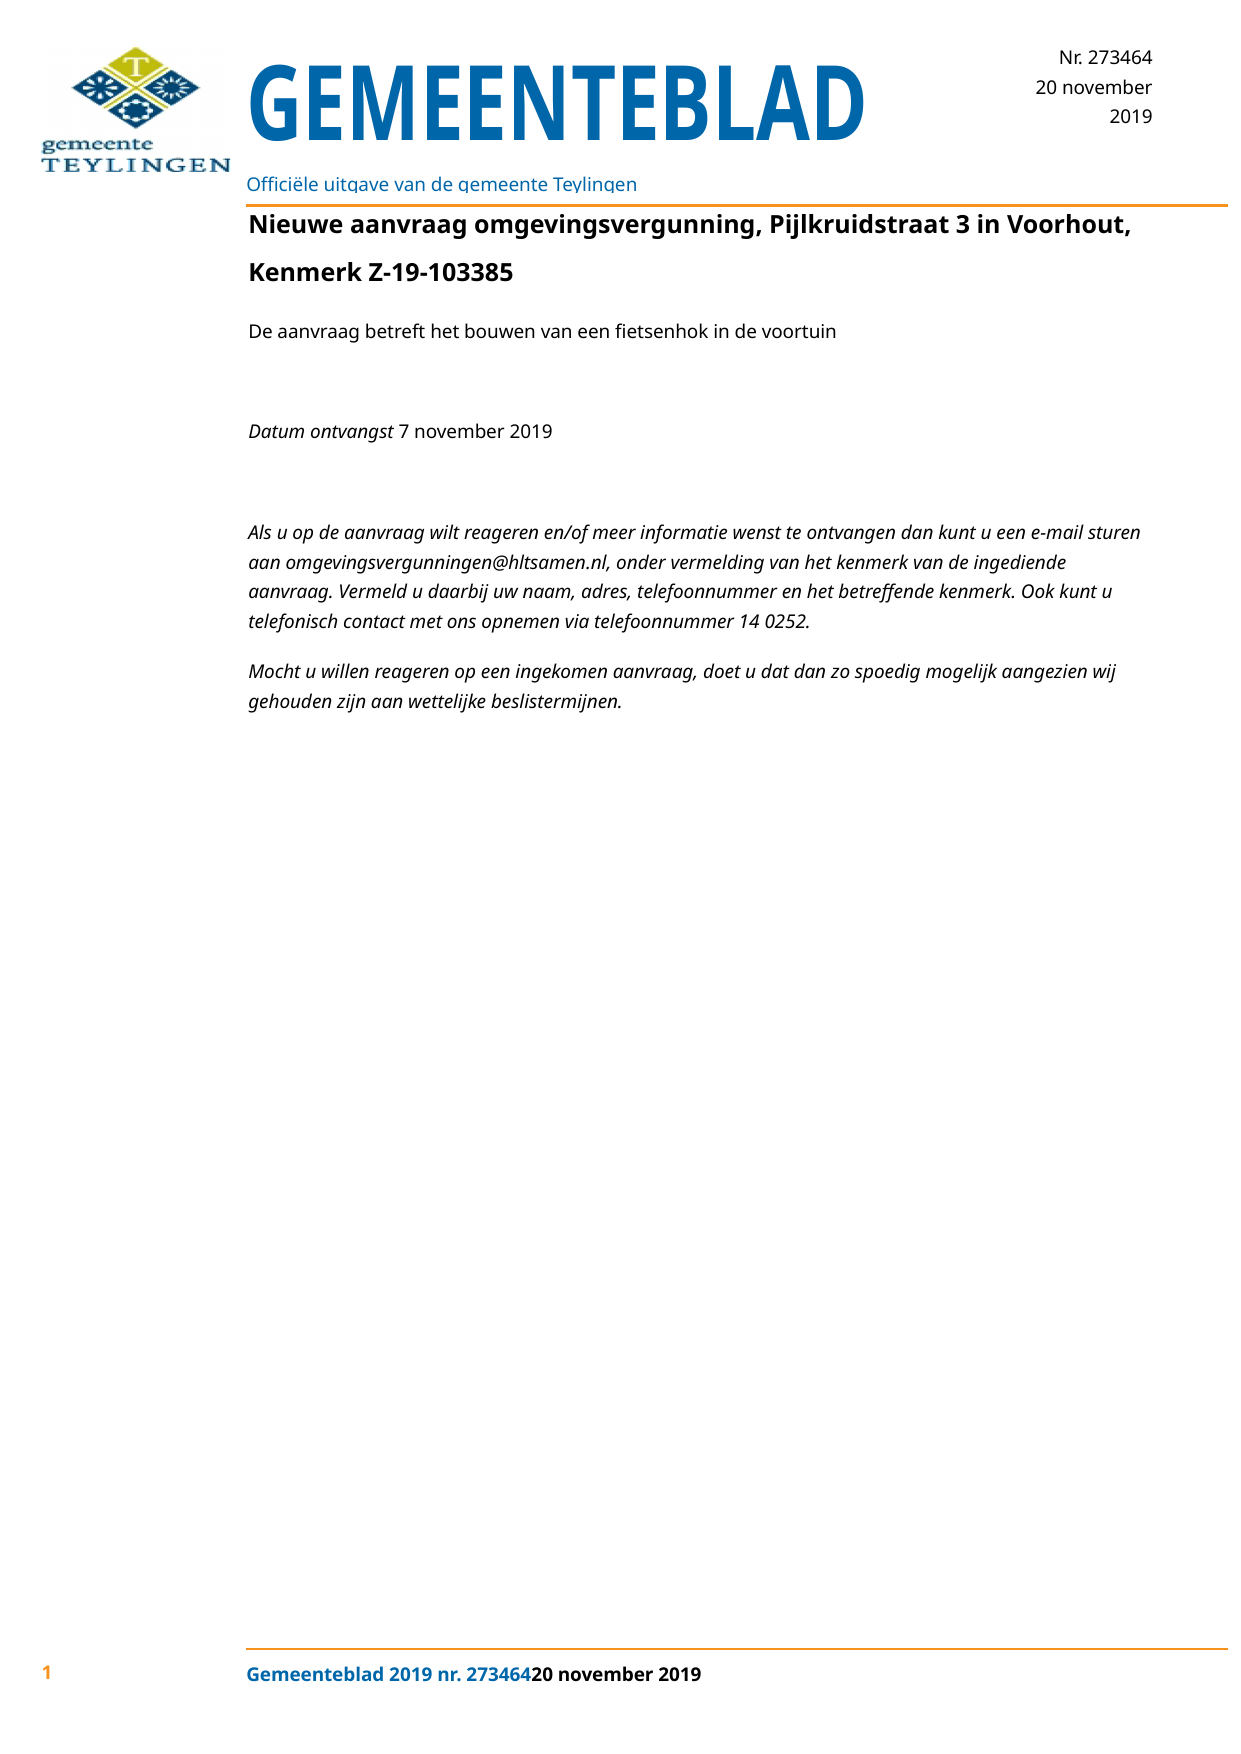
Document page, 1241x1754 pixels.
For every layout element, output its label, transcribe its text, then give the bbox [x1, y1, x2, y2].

text Datum ontvangst 7 november 2019 [248, 419, 1152, 444]
text Als u op de aanvraag wilt reageren en/of meer informatie wenst te ontvangen dan kunt u een e-mail sturen aan omgevingsvergunningen@hltsamen.nl, onder vermelding van het kenmerk van de ingediende aanvraag. Vermeld u daarbij uw naam, adres, telefoonnummer en het betreffende kenmerk. Ook kunt u telefonisch contact met ons opnemen via telefoonnummer 14 0252. [248, 519, 1152, 634]
text De aanvraag betreft het bouwen van een fietsenhok in de voortuin [248, 318, 1152, 344]
text Nieuwe aanvraag omgevingsvergunning, Pijlkruidstraat 3 in Voorhout, Kenmerk Z-19-103385 [248, 207, 1152, 288]
picture [41, 47, 231, 172]
text Mocht u willen reageren op een ingekomen aanvraag, doet u dat dan zo spoedig mogelijk aangezien wij gehouden zijn aan wettelijke beslistermijnen. [248, 659, 1152, 714]
